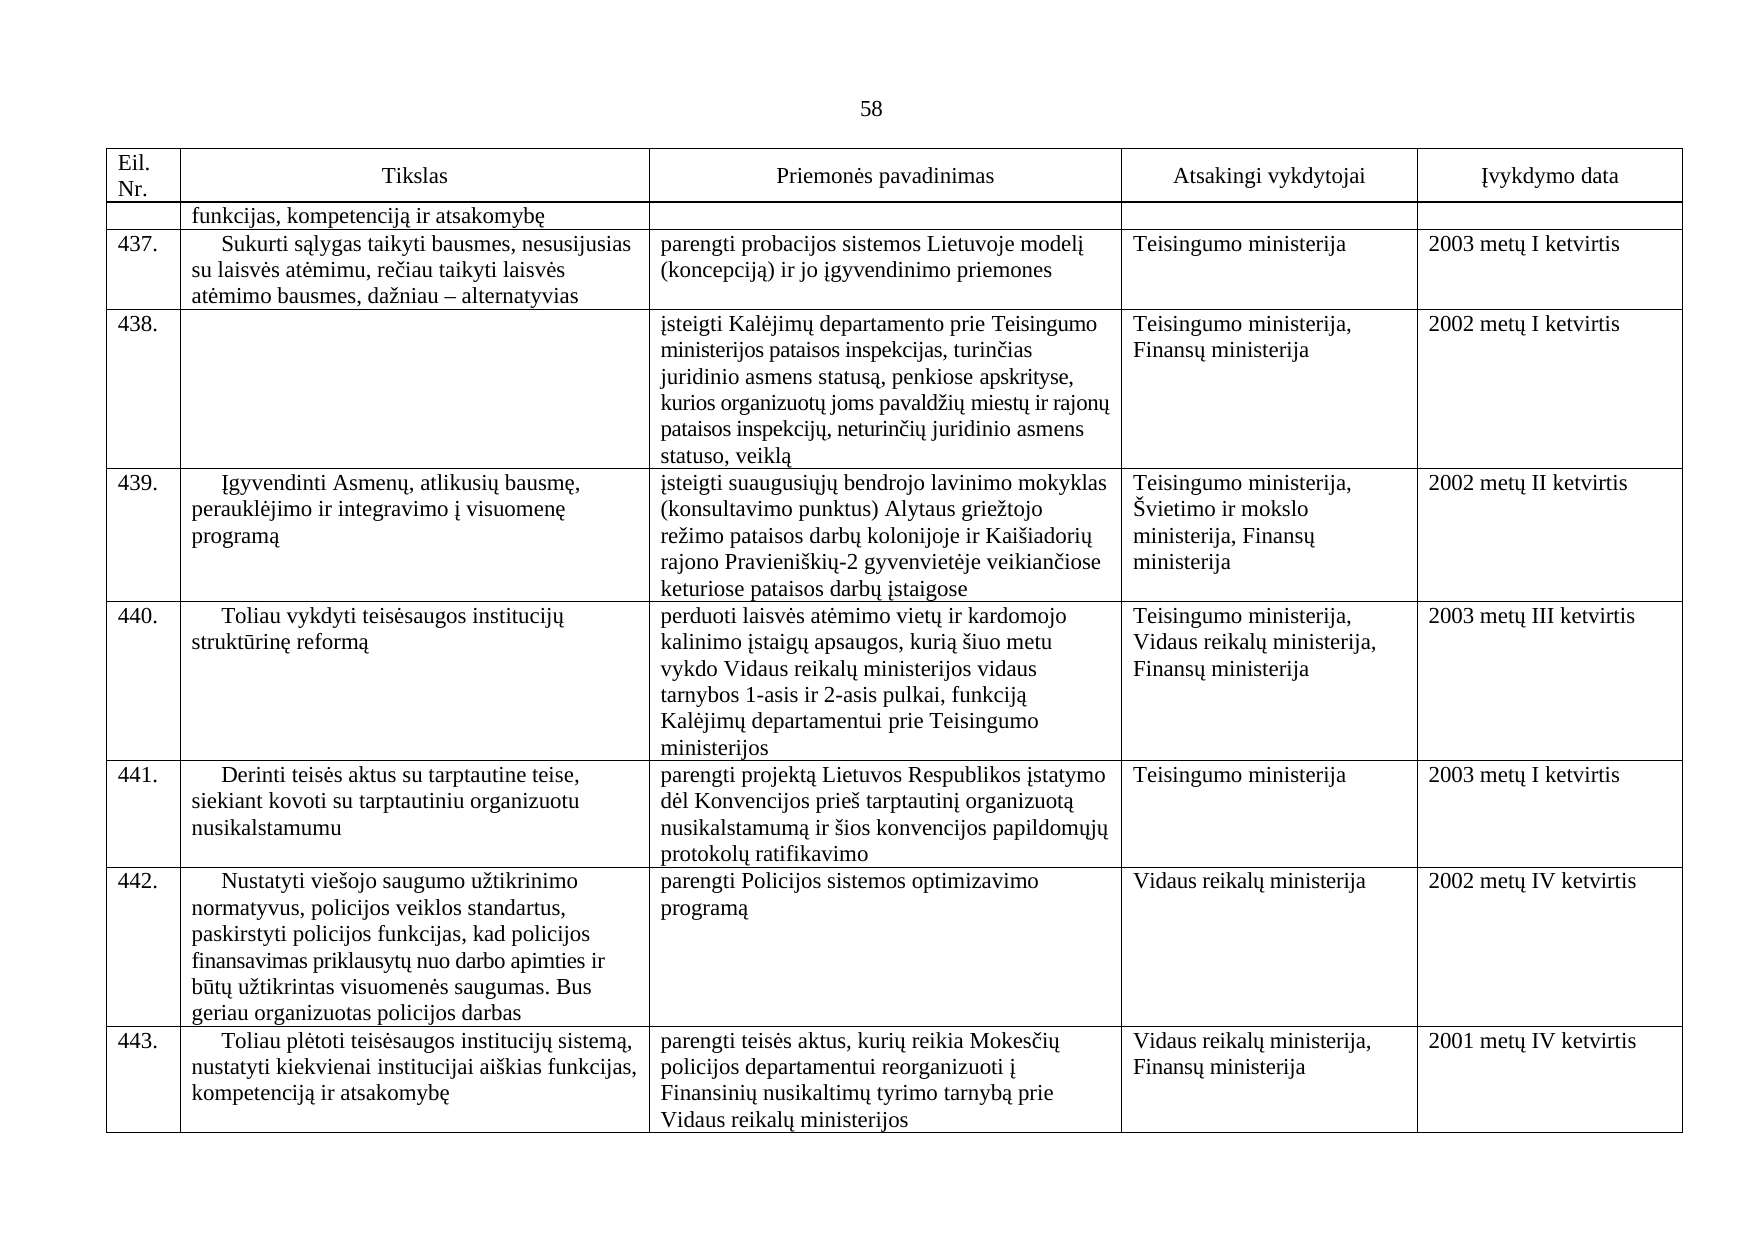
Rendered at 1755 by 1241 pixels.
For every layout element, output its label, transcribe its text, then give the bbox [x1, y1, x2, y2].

table_cell Teisingumo ministerija [1122, 761, 1417, 867]
table_cell [107, 602, 180, 760]
table_cell Teisingumo ministerija, Vidaus reikalų ministerija, Finansų ministerija [1122, 602, 1417, 760]
table_cell funkcijas, kompetenciją ir atsakomybę [181, 203, 649, 229]
table_cell [107, 469, 180, 601]
table_cell [181, 310, 649, 468]
table_header Įvykdymo data [1418, 149, 1682, 201]
table_cell 2003 metų III ketvirtis [1418, 602, 1682, 760]
table_cell [107, 761, 180, 867]
table_cell įsteigti suaugusiųjų bendrojo lavinimo mokyklas (konsultavimo punktus) Alytaus griežtojo režimo pataisos darbų kolonijoje ir Kaišiadorių rajono Pravieniškių-2 gyvenvietėje veikiančiose keturiose pataisos darbų įstaigose [650, 469, 1121, 601]
table_cell parengti probacijos sistemos Lietuvoje modelį (koncepciją) ir jo įgyvendinimo priemones [650, 230, 1121, 309]
table_cell 2001 metų IV ketvirtis [1418, 1027, 1682, 1132]
table_cell 2003 metų I ketvirtis [1418, 230, 1682, 309]
table_cell parengti teisės aktus, kurių reikia Mokesčių policijos departamentui reorganizuoti į Finansinių nusikaltimų tyrimo tarnybą prie Vidaus reikalų ministerijos [650, 1027, 1121, 1132]
table_cell Toliau plėtoti teisėsaugos institucijų sistemą, nustatyti kiekvienai institucijai aiškias funkcijas, kompetenciją ir atsakomybę [181, 1027, 649, 1132]
table_cell parengti Policijos sistemos optimizavimo programą [650, 868, 1121, 1026]
table_cell 2002 metų I ketvirtis [1418, 310, 1682, 468]
table_cell 2003 metų I ketvirtis [1418, 761, 1682, 867]
table_cell [1122, 203, 1417, 229]
table_cell Teisingumo ministerija, Švietimo ir mokslo ministerija, Finansų ministerija [1122, 469, 1417, 601]
table_cell [650, 203, 1121, 229]
table_cell [1418, 203, 1682, 229]
table_header Priemonės pavadinimas [650, 149, 1121, 201]
table_cell parengti projektą Lietuvos Respublikos įstatymo dėl Konvencijos prieš tarptautinį organizuotą nusikalstamumą ir šios konvencijos papildomųjų protokolų ratifikavimo [650, 761, 1121, 867]
table_cell Toliau vykdyti teisėsaugos institucijų struktūrinę reformą [181, 602, 649, 760]
table_cell [107, 203, 180, 229]
table_cell Nustatyti viešojo saugumo užtikrinimo normatyvus, policijos veiklos standartus, paskirstyti policijos funkcijas, kad policijos finansavimas priklausytų nuo darbo apimties ir būtų užtikrintas visuomenės saugumas. Bus geriau organizuotas policijos darbas [181, 868, 649, 1026]
table_cell [107, 230, 180, 309]
table_cell 2002 metų II ketvirtis [1418, 469, 1682, 601]
table_cell įsteigti Kalėjimų departamento prie Teisingumo ministerijos pataisos inspekcijas, turinčias juridinio asmens statusą, penkiose apskrityse, kurios organizuotų joms pavaldžių miestų ir rajonų pataisos inspekcijų, neturinčių juridinio asmens statuso, veiklą [650, 310, 1121, 468]
table_cell Vidaus reikalų ministerija, Finansų ministerija [1122, 1027, 1417, 1132]
table_cell Vidaus reikalų ministerija [1122, 868, 1417, 1026]
table_cell Teisingumo ministerija, Finansų ministerija [1122, 310, 1417, 468]
table_cell Įgyvendinti Asmenų, atlikusių bausmę, perauklėjimo ir integravimo į visuomenę programą [181, 469, 649, 601]
table_header Tikslas [181, 149, 649, 201]
table_cell [107, 868, 180, 1026]
table_header Eil. Nr. [107, 149, 180, 201]
table_cell Sukurti sąlygas taikyti bausmes, nesusijusias su laisvės atėmimu, rečiau taikyti laisvės atėmimo bausmes, dažniau – alternatyvias [181, 230, 649, 309]
table_cell [107, 310, 180, 468]
table_cell perduoti laisvės atėmimo vietų ir kardomojo kalinimo įstaigų apsaugos, kurią šiuo metu vykdo Vidaus reikalų ministerijos vidaus tarnybos 1-asis ir 2-asis pulkai, funkciją Kalėjimų departamentui prie Teisingumo ministerijos [650, 602, 1121, 760]
table_header Atsakingi vykdytojai [1122, 149, 1417, 201]
table_cell Teisingumo ministerija [1122, 230, 1417, 309]
table_cell 2002 metų IV ketvirtis [1418, 868, 1682, 1026]
table_cell [107, 1027, 180, 1132]
table_cell Derinti teisės aktus su tarptautine teise, siekiant kovoti su tarptautiniu organizuotu nusikalstamumu [181, 761, 649, 867]
